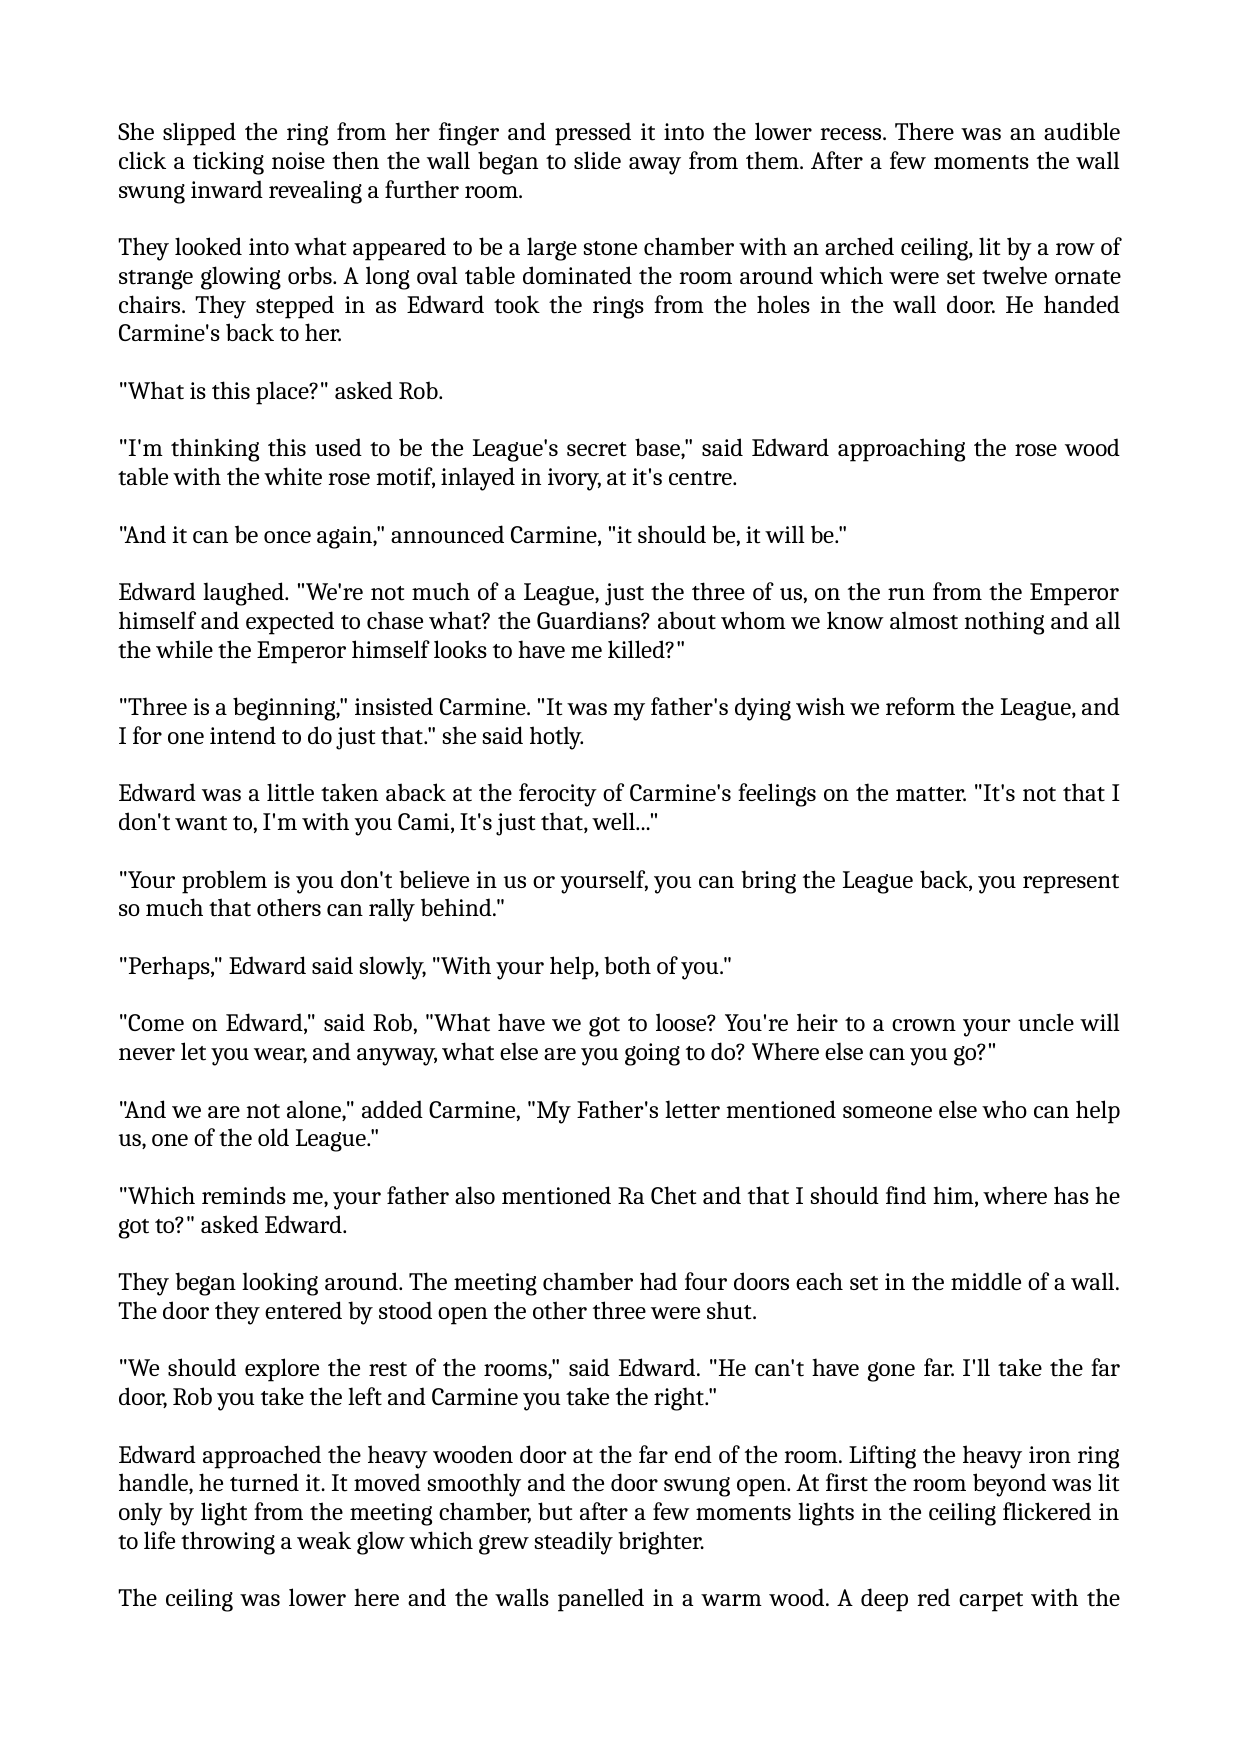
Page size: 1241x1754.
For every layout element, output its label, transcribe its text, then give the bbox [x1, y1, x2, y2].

text She slipped the ring from her finger and pressed it into the lower recess. There was an audible click a ticking noise then the wall began to slide away from them. After a few moments the wall swung inward revealing a further room. [118, 118, 1122, 204]
text "We should explore the rest of the rooms," said Edward. "He can't have gone far. I'll take the far door, Rob you take the left and Carmine you take the right." [118, 1354, 1122, 1412]
text "Your problem is you don't believe in us or yourself, you can bring the League back, you represent so much that others can rally behind." [118, 866, 1122, 923]
text Edward approached the heavy wooden door at the far end of the room. Lifting the heavy iron ring handle, he turned it. It moved smoothly and the door swung open. At first the room beyond was lit only by light from the meeting chamber, but after a few moments lights in the ceiling flickered in to life throwing a weak glow which grew steadily brighter. [118, 1441, 1122, 1556]
text They looked into what appeared to be a large stone chamber with an arched ceiling, lit by a row of strange glowing orbs. A long oval table dominated the room around which were set twelve ornate chairs. They stepped in as Edward took the rings from the holes in the wall door. He handed Carmine's back to her. [118, 233, 1122, 348]
text "And we are not alone," added Carmine, "My Father's letter mentioned someone else who can help us, one of the old League." [118, 1096, 1122, 1153]
text "Three is a beginning," insisted Carmine. "It was my father's dying wish we reform the League, and I for one intend to do just that." she said hotly. [118, 693, 1122, 751]
text Edward laughed. "We're not much of a League, just the three of us, on the run from the Emperor himself and expected to chase what? the Guardians? about whom we know almost nothing and all the while the Emperor himself looks to have me killed?" [118, 578, 1122, 664]
text "What is this place?" asked Rob. [118, 377, 1122, 406]
text Edward was a little taken aback at the ferocity of Carmine's feelings on the matter. "It's not that I don't want to, I'm with you Cami, It's just that, well..." [118, 779, 1122, 837]
text "Come on Edward," said Rob, "What have we got to loose? You're heir to a crown your uncle will never let you wear, and anyway, what else are you going to do? Where else can you go?" [118, 1009, 1122, 1067]
text The ceiling was lower here and the walls panelled in a warm wood. A deep red carpet with the [118, 1584, 1122, 1613]
text "I'm thinking this used to be the League's secret base," said Edward approaching the rose wood table with the white rose motif, inlayed in ivory, at it's centre. [118, 434, 1122, 492]
text "Perhaps," Edward said slowly, "With your help, both of you." [118, 952, 1122, 981]
text "And it can be once again," announced Carmine, "it should be, it will be." [118, 521, 1122, 549]
text "Which reminds me, your father also mentioned Ra Chet and that I should find him, where has he got to?" asked Edward. [118, 1182, 1122, 1239]
text They began looking around. The meeting chamber had four doors each set in the middle of a wall. The door they entered by stood open the other three were shut. [118, 1268, 1122, 1326]
